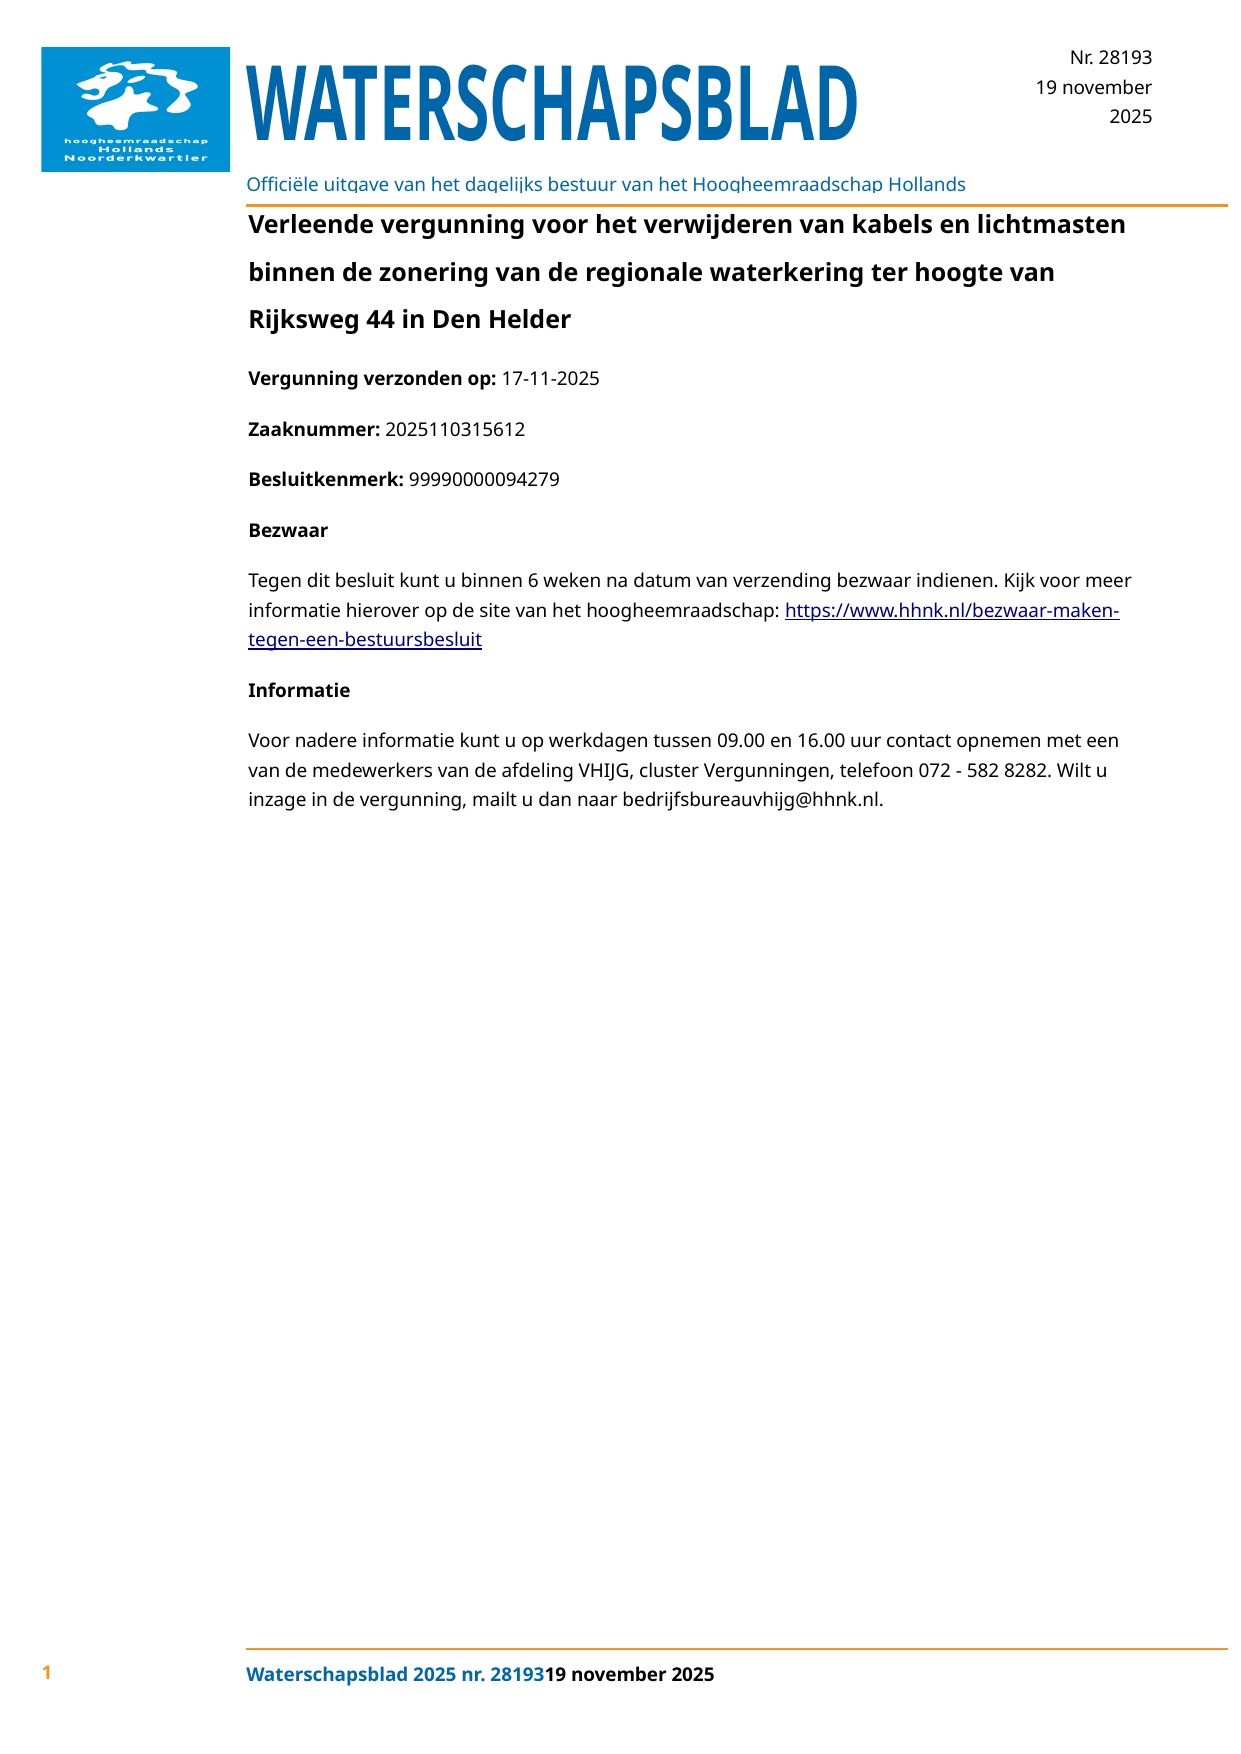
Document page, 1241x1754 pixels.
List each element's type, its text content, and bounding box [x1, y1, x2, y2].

text Bezwaar [248, 517, 1152, 542]
text Verleende vergunning voor het verwijderen van kabels en lichtmasten binnen de zonering van de regionale waterkering ter hoogte van Rijksweg 44 in Den Helder [248, 207, 1152, 336]
text Tegen dit besluit kunt u binnen 6 weken na datum van verzending bezwaar indienen. Kijk voor meer informatie hierover op de site van het hoogheemraadschap: https://www.hhnk.nl/bezwaar-maken-tegen-een-bestuursbesluit [248, 567, 1152, 652]
text Voor nadere informatie kunt u op werkdagen tussen 09.00 en 16.00 uur contact opnemen met een van de medewerkers van de afdeling VHIJG, cluster Vergunningen, telefoon 072 - 582 8282. Wilt u inzage in de vergunning, mailt u dan naar bedrijfsbureauvhijg@hhnk.nl. [248, 727, 1152, 812]
picture [118, 62, 197, 112]
picture [129, 76, 144, 82]
picture [88, 87, 157, 130]
text Vergunning verzonden op: 17-11-2025 [248, 366, 1152, 391]
text Zaaknummer: 2025110315612 [248, 416, 1152, 442]
text Informatie [248, 677, 1152, 702]
text Besluitkenmerk: 99990000094279 [248, 466, 1152, 492]
picture [78, 64, 122, 99]
